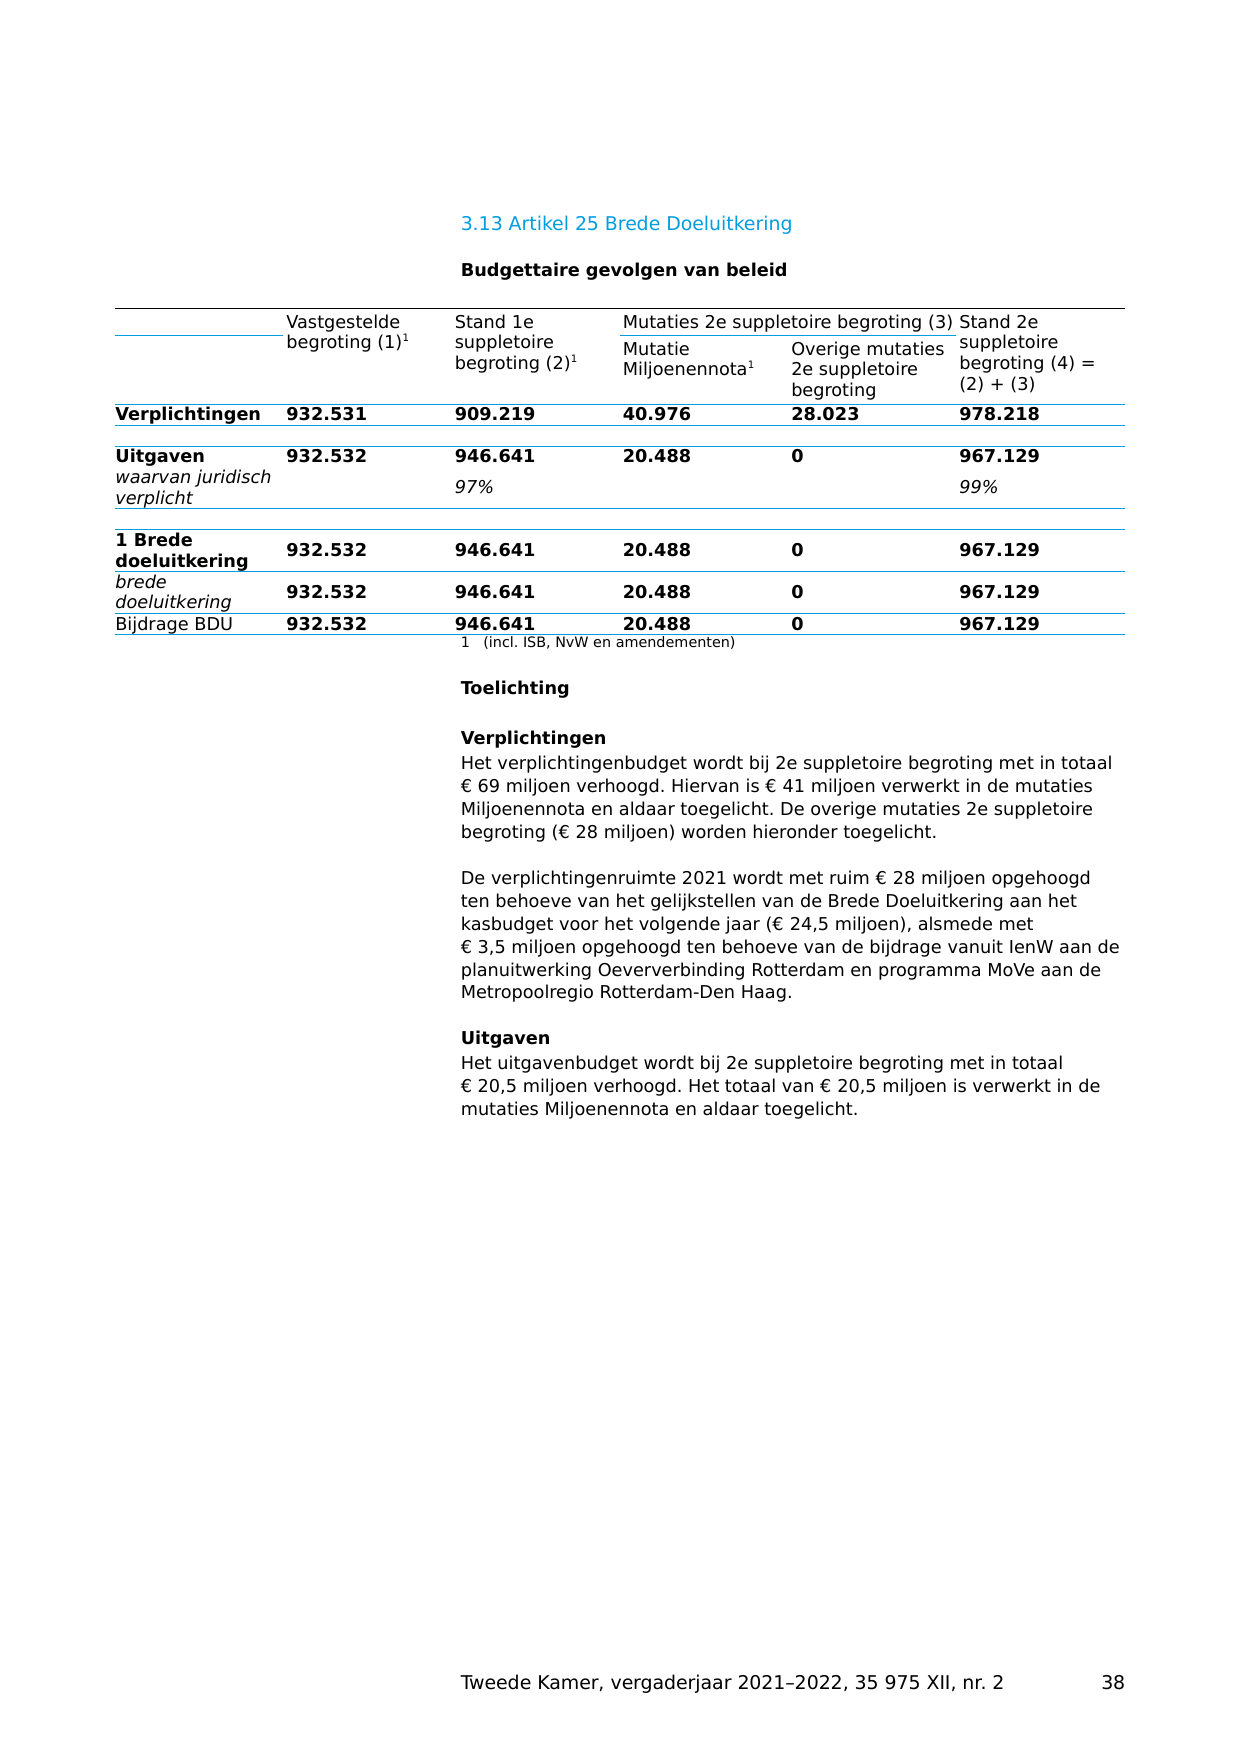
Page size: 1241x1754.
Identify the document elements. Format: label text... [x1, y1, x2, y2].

table_cell [620, 426, 788, 446]
table_cell [452, 426, 620, 446]
table_cell [283, 426, 452, 446]
table_cell 932.532 [283, 447, 452, 467]
table_cell [788, 467, 956, 508]
table_cell 967.129 [956, 614, 1125, 634]
text Het uitgavenbudget wordt bij 2e suppletoire begroting met in totaal € 20,5 miljoen verhoogd. Het totaal van € 20,5 miljoen is verwerkt in de mutaties Miljoenennota en aldaar toegelicht. [461, 1051, 1125, 1120]
table_cell 20.488 [620, 572, 788, 613]
table_cell 946.641 [452, 447, 620, 467]
title 3.13 Artikel 25 Brede Doeluitkering [461, 213, 1125, 235]
table_cell Overige mutaties 2e suppletoire begroting [788, 336, 956, 403]
table_cell 909.219 [452, 405, 620, 425]
table_cell 932.532 [283, 572, 452, 613]
table_cell [956, 509, 1125, 529]
table_cell Stand 1e suppletoire begroting (2)1 [452, 309, 620, 403]
table_cell 40.976 [620, 405, 788, 425]
table_cell [788, 426, 956, 446]
table_cell [956, 426, 1125, 446]
table_cell [788, 509, 956, 529]
table_cell Mutatie Miljoenennota1 [620, 336, 788, 403]
table_cell Bijdrage BDU [115, 614, 283, 634]
text Budgettaire gevolgen van beleid [461, 258, 1125, 281]
table_cell 932.532 [283, 530, 452, 571]
table_cell [283, 509, 452, 529]
table_cell 99% [956, 467, 1125, 508]
table_cell waarvan juridisch verplicht [115, 467, 283, 508]
text De verplichtingenruimte 2021 wordt met ruim € 28 miljoen opgehoogd ten behoeve van het gelijkstellen van de Brede Doeluitkering aan het kasbudget voor het volgende jaar (€ 24,5 miljoen), alsmede met € 3,5 miljoen opgehoogd ten behoeve van de bijdrage vanuit IenW aan de planuitwerking Oeververbinding Rotterdam en programma MoVe aan de Metropoolregio Rotterdam-Den Haag. [461, 866, 1125, 1003]
table_cell 0 [788, 447, 956, 467]
table_cell [452, 509, 620, 529]
table_cell [115, 336, 283, 403]
table_cell 967.129 [956, 530, 1125, 571]
table_cell 932.532 [283, 614, 452, 634]
table_cell 946.641 [452, 530, 620, 571]
table_cell 967.129 [956, 572, 1125, 613]
table_cell [620, 467, 788, 508]
table_cell 20.488 [620, 614, 788, 634]
table_cell 0 [788, 572, 956, 613]
table_cell 28.023 [788, 405, 956, 425]
table_cell 932.531 [283, 405, 452, 425]
table_cell 1 Brede doeluitkering [115, 530, 283, 571]
table_cell Vastgestelde begroting (1)1 [283, 309, 452, 403]
list (incl. ISB, NvW en amendementen) [461, 635, 1125, 651]
table_cell Stand 2e suppletoire begroting (4) = (2) + (3) [956, 309, 1125, 403]
table_cell [620, 509, 788, 529]
table_cell [115, 509, 283, 529]
text Uitgaven [461, 1026, 1125, 1049]
table_cell 0 [788, 530, 956, 571]
table_cell 97% [452, 467, 620, 508]
table_cell [115, 426, 283, 446]
table_cell Uitgaven [115, 447, 283, 467]
table_cell 946.641 [452, 614, 620, 634]
table_cell brede doeluitkering [115, 572, 283, 613]
text Verplichtingen [461, 726, 1125, 749]
table_header Tabel 18 Budgettaire gevolgen van beleid artikel 25 Brede Doeluitkering (bedragen x € 1.000) [115, 283, 1125, 308]
table_cell 0 [788, 614, 956, 634]
text Toelichting [461, 676, 1125, 699]
table_cell 20.488 [620, 530, 788, 571]
table_cell 978.218 [956, 405, 1125, 425]
table_cell 946.641 [452, 572, 620, 613]
table_cell [115, 309, 283, 335]
table_cell Verplichtingen [115, 405, 283, 425]
text Het verplichtingenbudget wordt bij 2e suppletoire begroting met in totaal € 69 miljoen verhoogd. Hiervan is € 41 miljoen verwerkt in de mutaties Miljoenennota en aldaar toegelicht. De overige mutaties 2e suppletoire begroting (€ 28 miljoen) worden hieronder toegelicht. [461, 751, 1125, 843]
table_cell 20.488 [620, 447, 788, 467]
table_cell 967.129 [956, 447, 1125, 467]
table_cell Mutaties 2e suppletoire begroting (3) [620, 309, 956, 335]
table_cell [283, 467, 452, 508]
